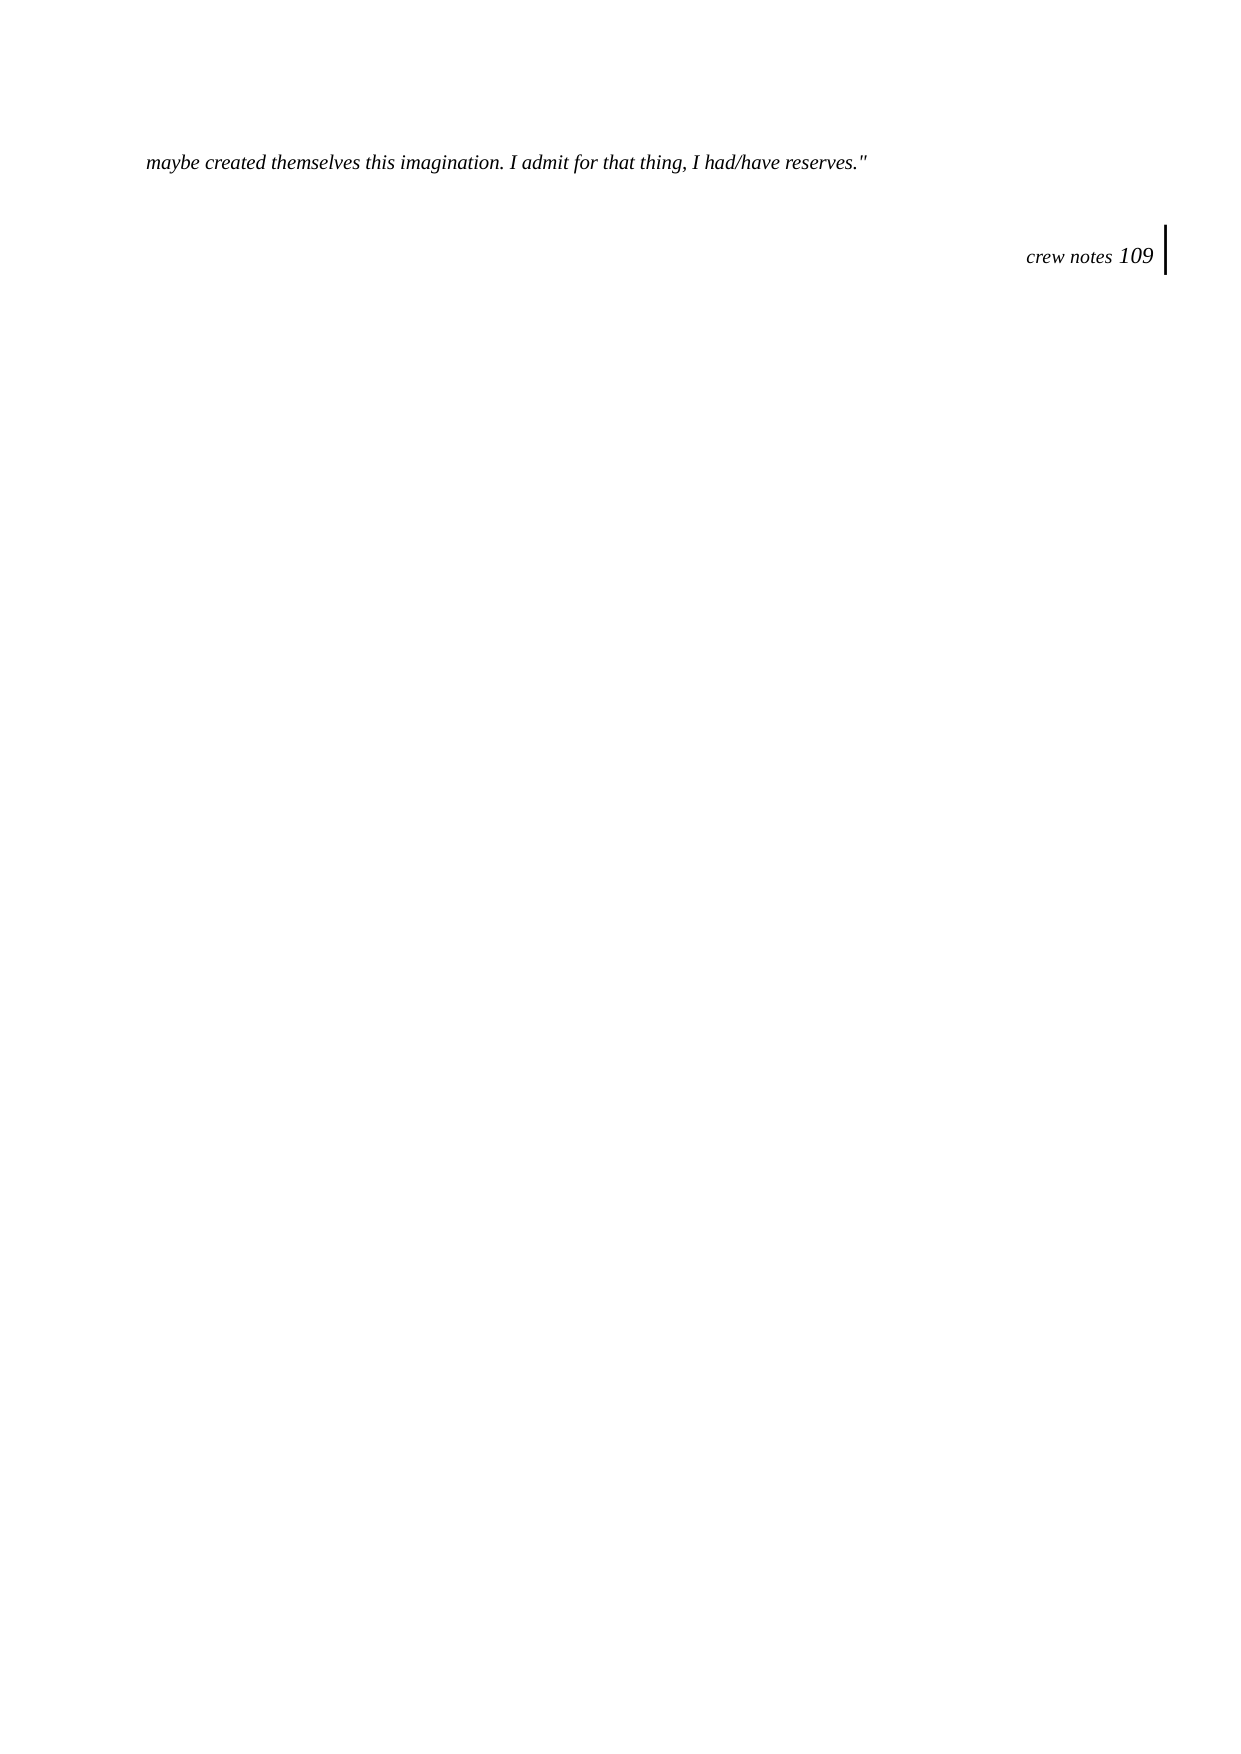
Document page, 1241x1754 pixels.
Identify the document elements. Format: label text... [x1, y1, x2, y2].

text crew notes 109 | [1026, 219, 1180, 275]
text maybe created themselves this imagination. I admit for that thing, I had/have reserves." [146, 142, 953, 176]
